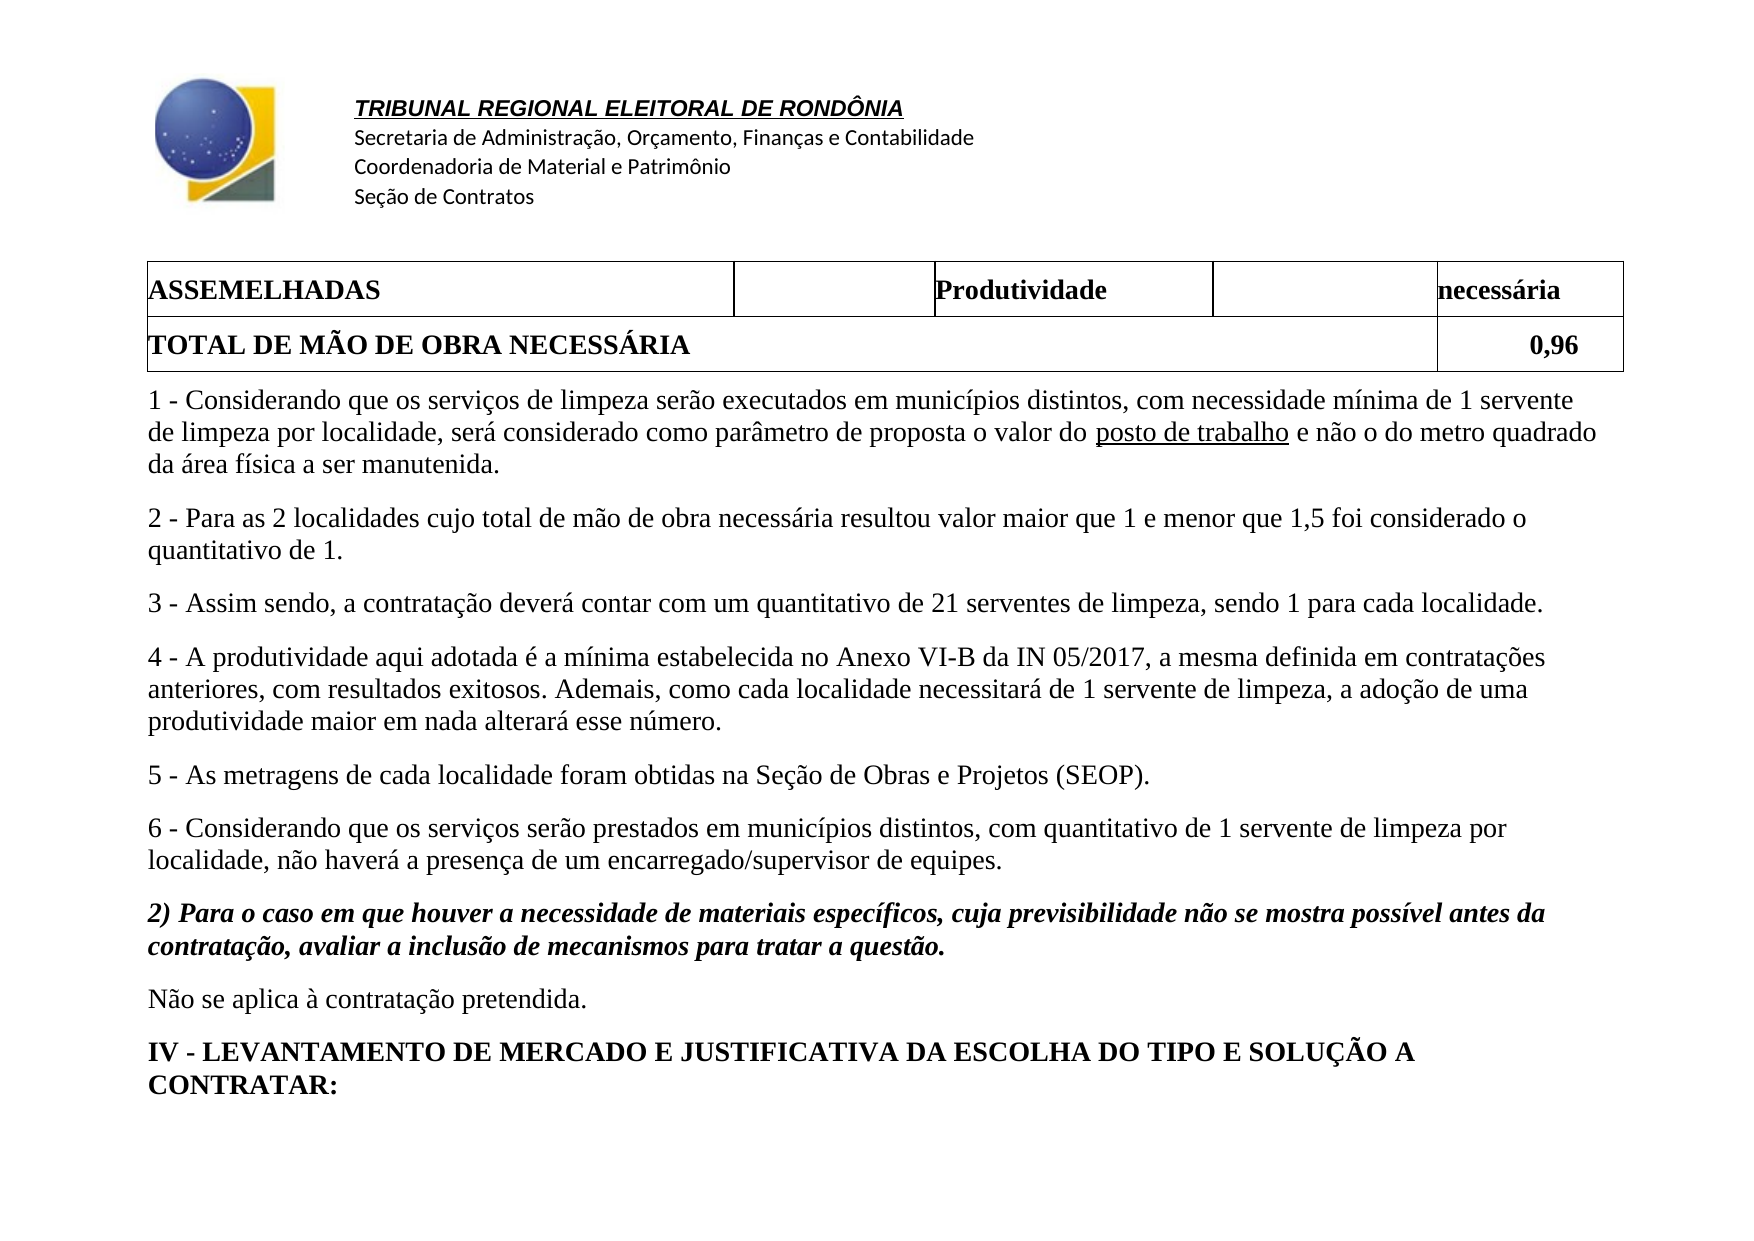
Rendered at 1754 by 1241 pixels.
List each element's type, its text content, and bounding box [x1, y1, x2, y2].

text 5 - As metragens de cada localidade foram obtidas na Seção de Obras e Projetos (SEOP). [148, 758, 1606, 790]
text 1 - Considerando que os serviços de limpeza serão executados em municípios distintos, com necessidade mínima de 1 servente de limpeza por localidade, será considerado como parâmetro de proposta o valor do posto de trabalho e não o do metro quadrado da área física a ser manutenida. [148, 383, 1606, 480]
text 4 - A produtividade aqui adotada é a mínima estabelecida no Anexo VI-B da IN 05/2017, a mesma definida em contratações anteriores, com resultados exitosos. Ademais, como cada localidade necessitará de 1 servente de limpeza, a adoção de uma produtividade maior em nada alterará esse número. [148, 640, 1606, 737]
text 6 - Considerando que os serviços serão prestados em municípios distintos, com quantitativo de 1 servente de limpeza por localidade, não haverá a presença de um encarregado/supervisor de equipes. [148, 811, 1606, 876]
table_cell necessária [1438, 262, 1623, 316]
table_cell [1214, 262, 1437, 316]
table_cell Produtividade [936, 262, 1212, 316]
text IV - LEVANTAMENTO DE MERCADO E JUSTIFICATIVA DA ESCOLHA DO TIPO E SOLUÇÃO A CONTRATAR: [148, 1035, 1606, 1100]
table_cell ASSEMELHADAS [148, 262, 733, 316]
table_cell [735, 262, 934, 316]
table_cell TOTAL DE MÃO DE OBRA NECESSÁRIA [148, 317, 1437, 371]
text Não se aplica à contratação pretendida. [148, 982, 1606, 1014]
text 2 - Para as 2 localidades cujo total de mão de obra necessária resultou valor maior que 1 e menor que 1,5 foi considerado o quantitativo de 1. [148, 501, 1606, 566]
text 2) Para o caso em que houver a necessidade de materiais específicos, cuja previsibilidade não se mostra possível antes da contratação, avaliar a inclusão de mecanismos para tratar a questão. [148, 897, 1606, 961]
table_cell 0,96 [1438, 317, 1623, 371]
text 3 - Assim sendo, a contratação deverá contar com um quantitativo de 21 serventes de limpeza, sendo 1 para cada localidade. [148, 586, 1606, 619]
